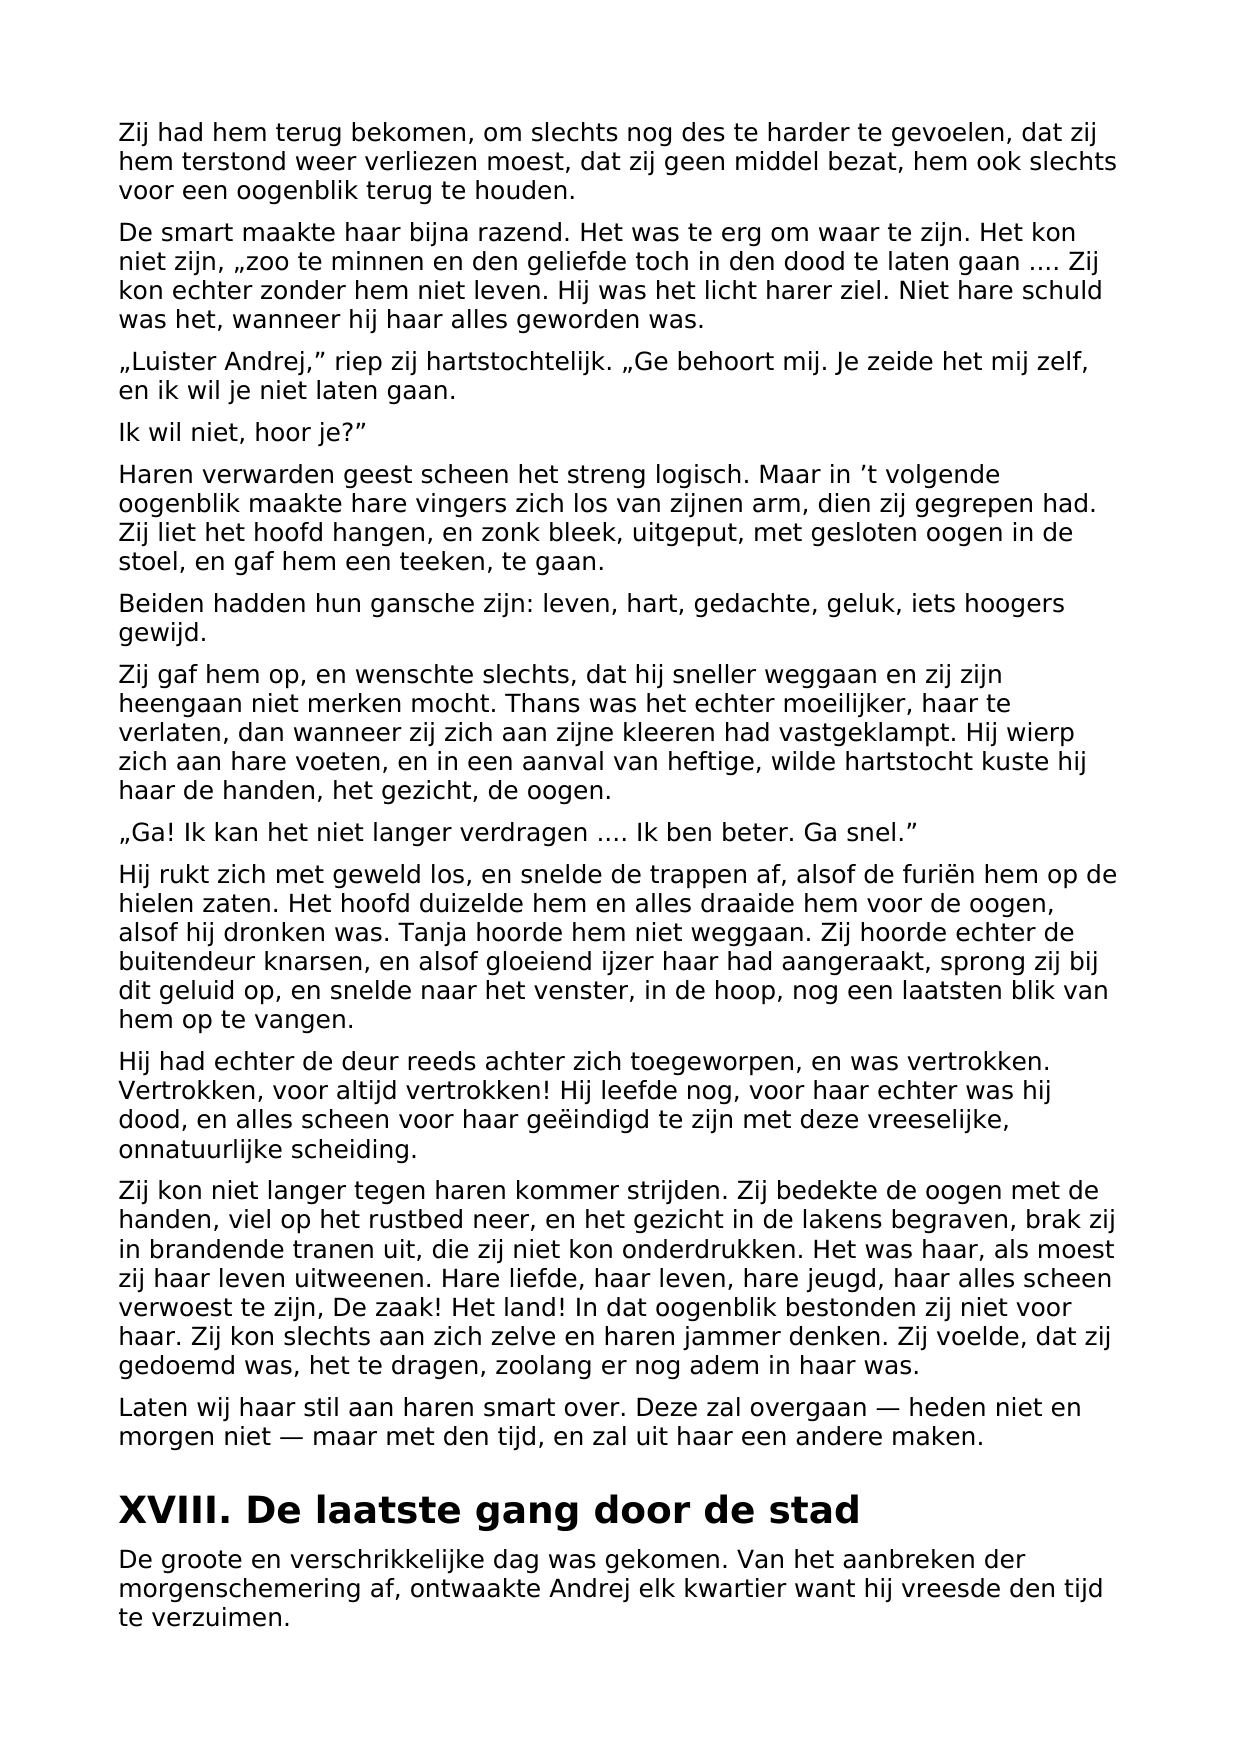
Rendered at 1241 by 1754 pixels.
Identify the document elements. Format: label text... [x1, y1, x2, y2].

text Laten wij haar stil aan haren smart over. Deze zal overgaan — heden niet en morgen niet — maar met den tijd, en zal uit haar een andere maken. [118, 1393, 1122, 1451]
text Zij kon niet langer tegen haren kommer strijden. Zij bedekte de oogen met de handen, viel op het rustbed neer, en het gezicht in de lakens begraven, brak zij in brandende tranen uit, die zij niet kon onderdrukken. Het was haar, als moest zij haar leven uitweenen. Hare liefde, haar leven, hare jeugd, haar alles scheen verwoest te zijn, De zaak! Het land! In dat oogenblik bestonden zij niet voor haar. Zij kon slechts aan zich zelve en haren jammer denken. Zij voelde, dat zij gedoemd was, het te dragen, zoolang er nog adem in haar was. [118, 1176, 1122, 1381]
text Hij rukt zich met geweld los, en snelde de trappen af, alsof de furiën hem op de hielen zaten. Het hoofd duizelde hem en alles draaide hem voor de oogen, alsof hij dronken was. Tanja hoorde hem niet weggaan. Zij hoorde echter de buitendeur knarsen, en alsof gloeiend ijzer haar had aangeraakt, sprong zij bij dit geluid op, en snelde naar het venster, in de hoop, nog een laatsten blik van hem op te vangen. [118, 860, 1122, 1035]
text Zij gaf hem op, en wenschte slechts, dat hij sneller weggaan en zij zijn heengaan niet merken mocht. Thans was het echter moeilijker, haar te verlaten, dan wanneer zij zich aan zijne kleeren had vastgeklampt. Hij wierp zich aan hare voeten, en in een aanval van heftige, wilde hartstocht kuste hij haar de handen, het gezicht, de oogen. [118, 660, 1122, 806]
text Beiden hadden hun gansche zijn: leven, hart, gedachte, geluk, iets hoogers gewijd. [118, 589, 1122, 647]
text Ik wil niet, hoor je?” [118, 418, 1122, 447]
text Zij had hem terug bekomen, om slechts nog des te harder te gevoelen, dat zij hem terstond weer verliezen moest, dat zij geen middel bezat, hem ook slechts voor een oogenblik terug te houden. [118, 118, 1122, 206]
text De smart maakte haar bijna razend. Het was te erg om waar te zijn. Het kon niet zijn, „zoo te minnen en den geliefde toch in den dood te laten gaan .... Zij kon echter zonder hem niet leven. Hij was het licht harer ziel. Niet hare schuld was het, wanneer hij haar alles geworden was. [118, 218, 1122, 335]
text Hij had echter de deur reeds achter zich toegeworpen, en was vertrokken. Vertrokken, voor altijd vertrokken! Hij leefde nog, voor haar echter was hij dood, en alles scheen voor haar geëindigd te zijn met deze vreeselijke, onnatuurlijke scheiding. [118, 1047, 1122, 1164]
text De groote en verschrikkelijke dag was gekomen. Van het aanbreken der morgenschemering af, ontwaakte Andrej elk kwartier want hij vreesde den tijd te verzuimen. [118, 1545, 1122, 1633]
text „Luister Andrej,” riep zij hartstochtelijk. „Ge behoort mij. Je zeide het mij zelf, en ik wil je niet laten gaan. [118, 347, 1122, 406]
text Haren verwarden geest scheen het streng logisch. Maar in ’t volgende oogenblik maakte hare vingers zich los van zijnen arm, dien zij gegrepen had. Zij liet het hoofd hangen, en zonk bleek, uitgeput, met gesloten oogen in de stoel, en gaf hem een teeken, te gaan. [118, 460, 1122, 576]
text „Ga! Ik kan het niet langer verdragen .... Ik ben beter. Ga snel.” [118, 818, 1122, 847]
subtitle XVIII. De laatste gang door de stad [118, 1489, 1122, 1533]
